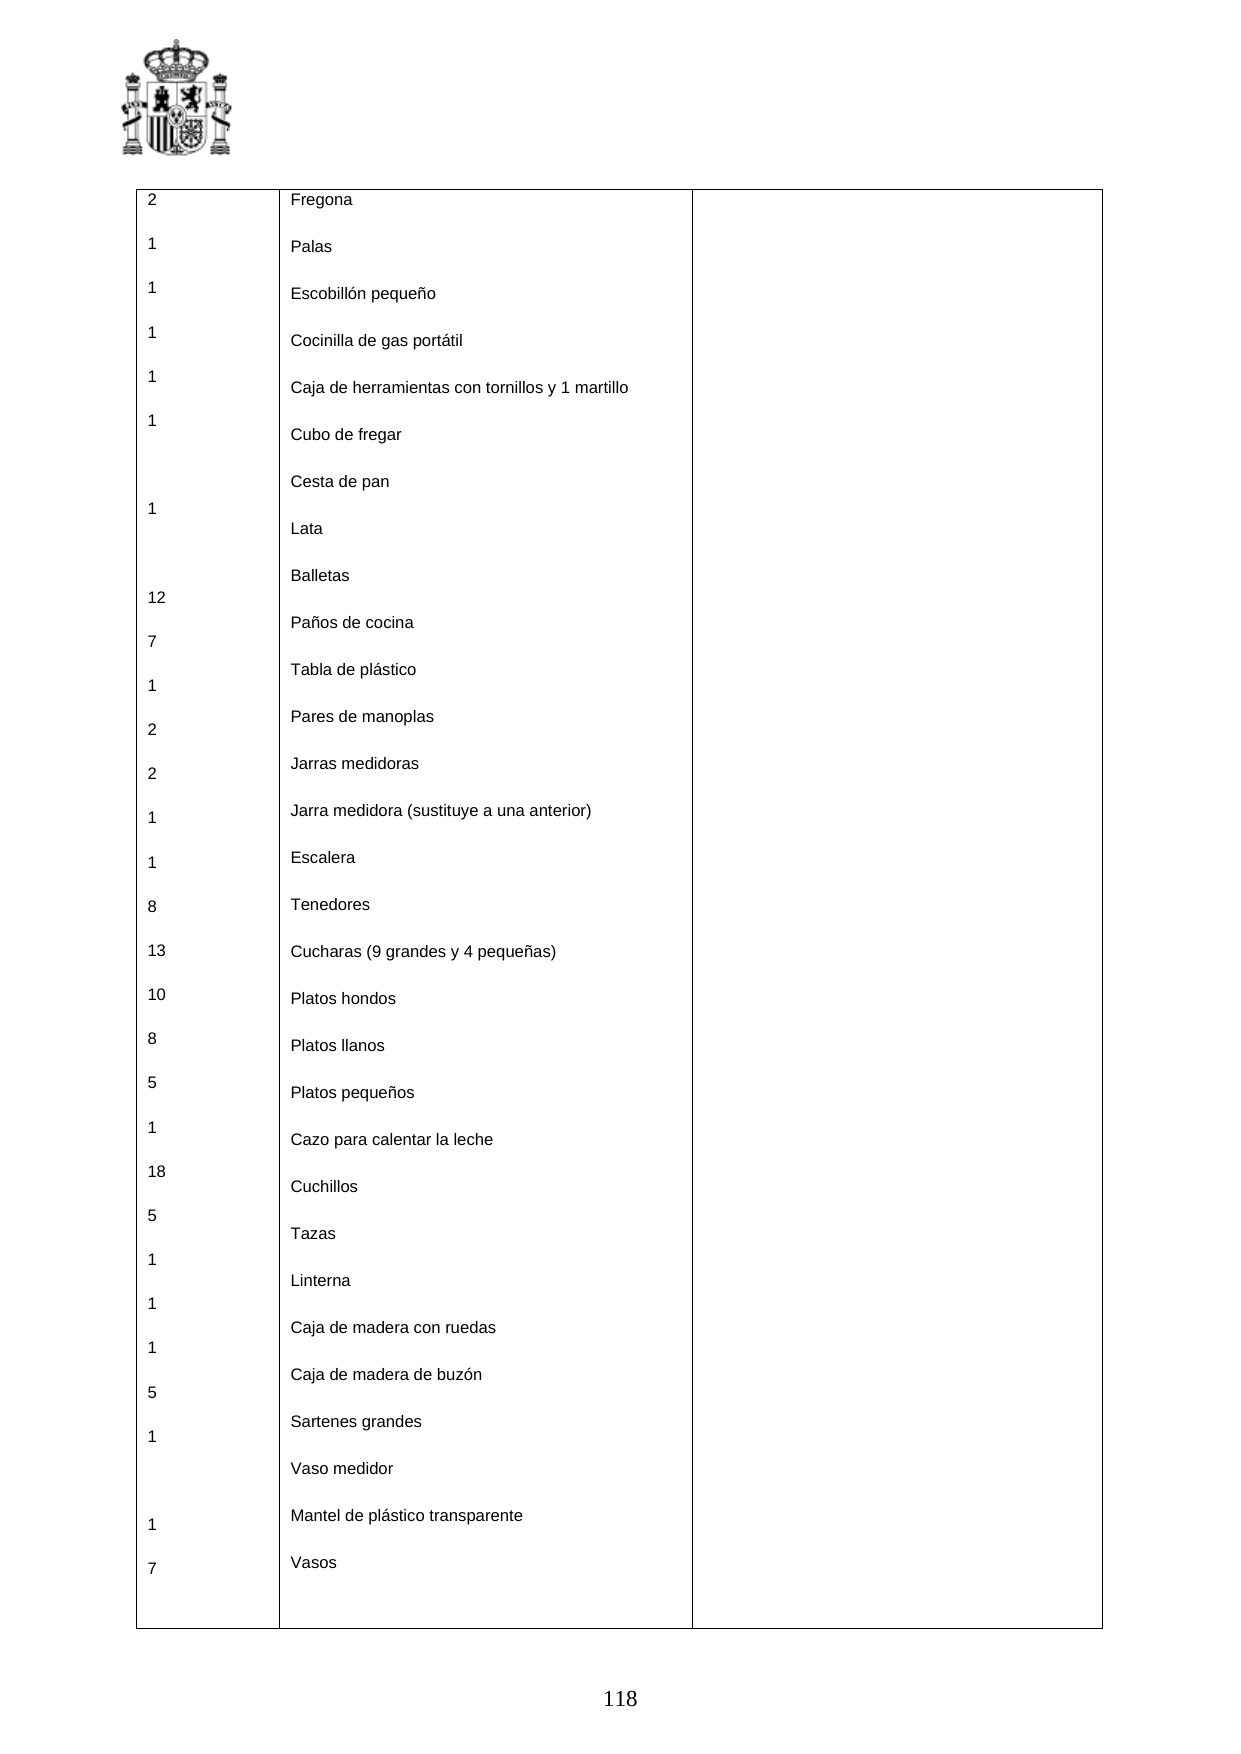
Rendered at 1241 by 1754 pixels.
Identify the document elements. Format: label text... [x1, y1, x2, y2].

table_header 2 1 1 1 1 1 1 12 7 1 2 2 1 1 8 13 10 8 5 1 18 5 1 1 1 5 1 1 7 [137, 190, 279, 1627]
table_header Fregona Palas Escobillón pequeño Cocinilla de gas portátil Caja de herramientas con tornillos y 1 martillo Cubo de fregar Cesta de pan Lata Balletas Paños de cocina Tabla de plástico Pares de manoplas Jarras medidoras Jarra medidora (sustituye a una anterior) Escalera Tenedores Cucharas (9 grandes y 4 pequeñas) Platos hondos Platos llanos Platos pequeños Cazo para calentar la leche Cuchillos Tazas Linterna Caja de madera con ruedas Caja de madera de buzón Sartenes grandes Vaso medidor Mantel de plástico transparente Vasos [280, 190, 692, 1627]
table_header [693, 190, 1102, 1627]
